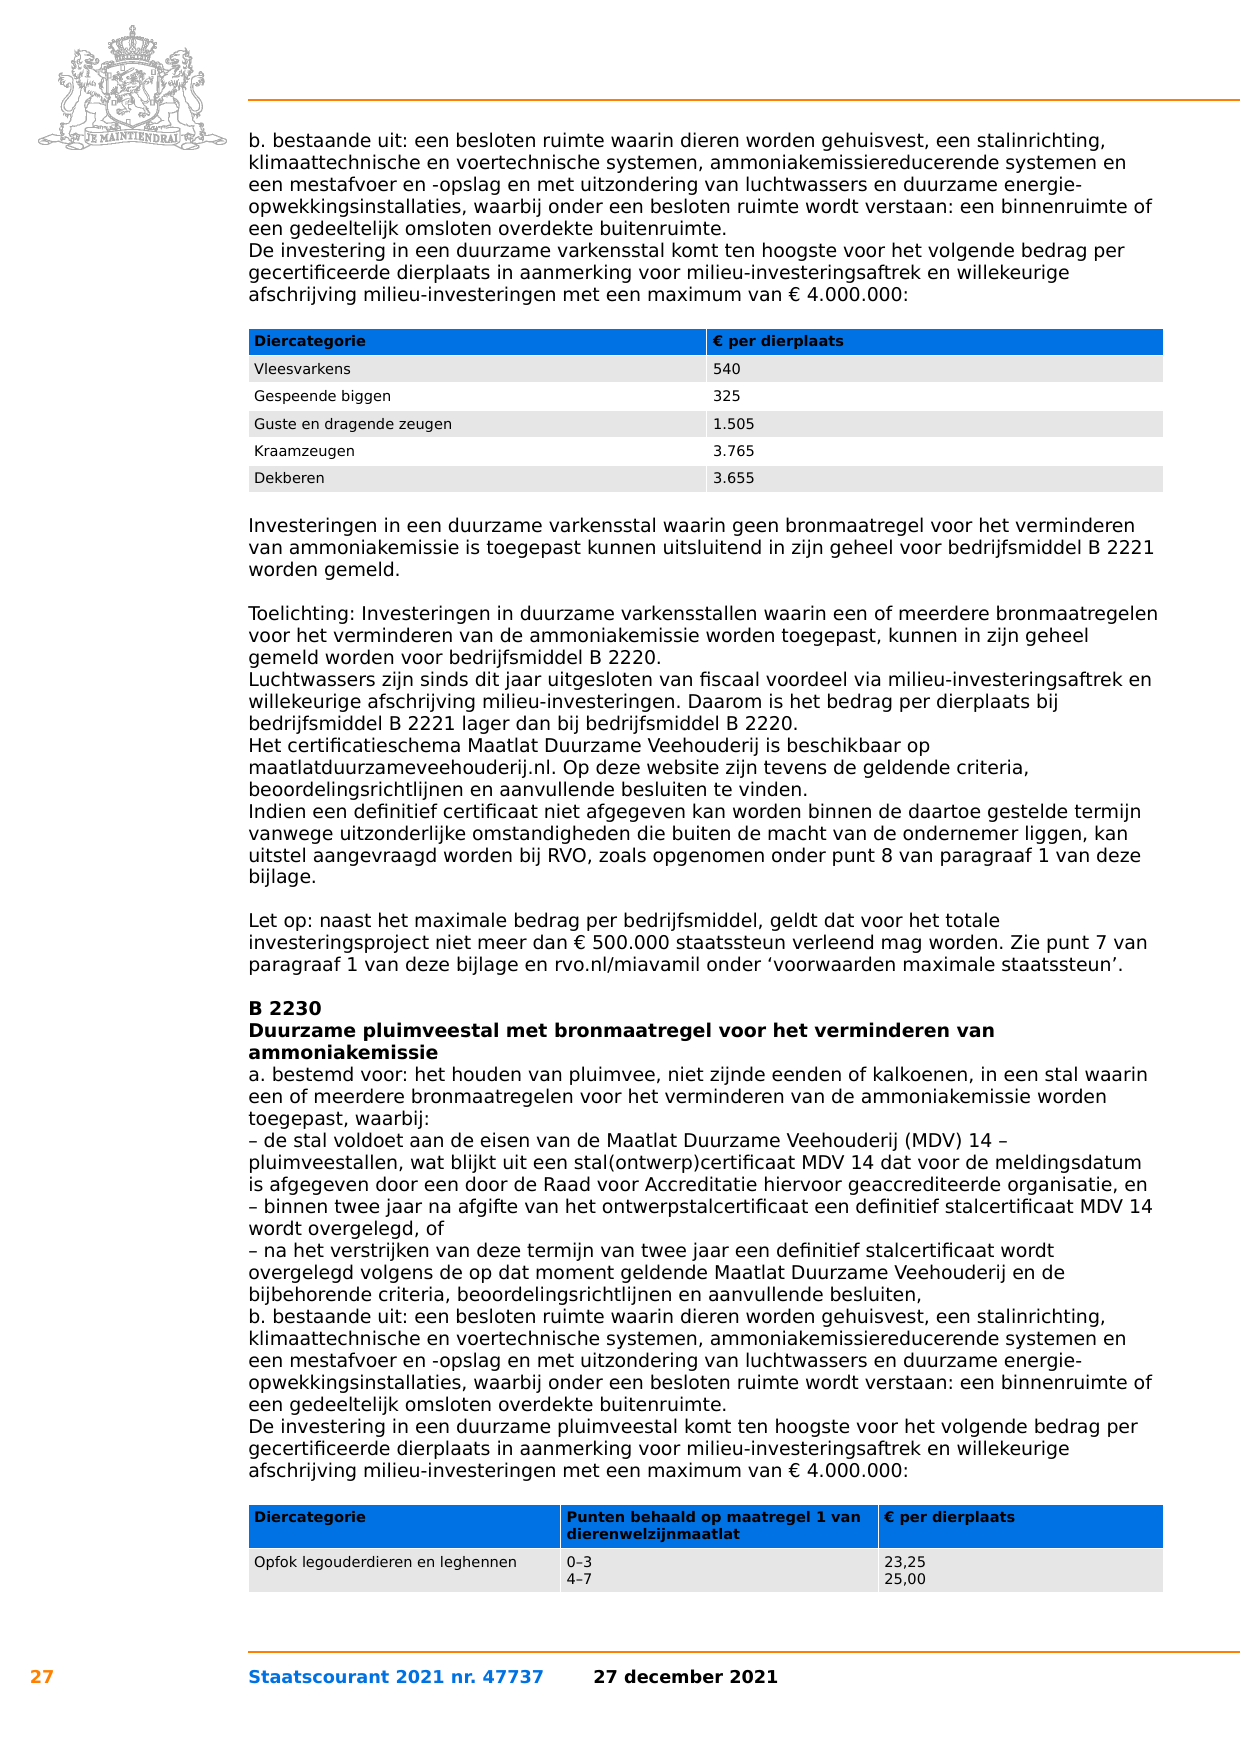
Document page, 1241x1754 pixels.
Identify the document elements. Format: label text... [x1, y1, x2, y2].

table_cell Guste en dragende zeugen [249, 411, 706, 437]
table_cell Kraamzeugen [249, 438, 706, 464]
text – de stal voldoet aan de eisen van de Maatlat Duurzame Veehouderij (MDV) 14 – pluimveestallen, wat blijkt uit een stal(ontwerp)certificaat MDV 14 dat voor de meldingsdatum is afgegeven door een door de Raad voor Accreditatie hiervoor geaccrediteerde organisatie, en [248, 1130, 1163, 1196]
text Duurzame pluimveestal met bronmaatregel voor het verminderen van ammoniakemissie [248, 1020, 1163, 1064]
text Indien een definitief certificaat niet afgegeven kan worden binnen de daartoe gestelde termijn vanwege uitzonderlijke omstandigheden die buiten de macht van de ondernemer liggen, kan uitstel aangevraagd worden bij RVO, zoals opgenomen onder punt 8 van paragraaf 1 van deze bijlage. [248, 801, 1163, 888]
table_header Diercategorie [249, 329, 706, 355]
table_cell 0–3 4–7 [561, 1549, 878, 1592]
table_cell 3.765 [707, 438, 1163, 464]
table_header € per dierplaats [879, 1505, 1163, 1548]
text Het certificatieschema Maatlat Duurzame Veehouderij is beschikbaar op maatlatduurzameveehouderij.nl. Op deze website zijn tevens de geldende criteria, beoordelingsrichtlijnen en aanvullende besluiten te vinden. [248, 734, 1163, 801]
text b. bestaande uit: een besloten ruimte waarin dieren worden gehuisvest, een stalinrichting, klimaattechnische en voertechnische systemen, ammoniakemissiereducerende systemen en een mestafvoer en -opslag en met uitzondering van luchtwassers en duurzame energie-opwekkingsinstallaties, waarbij onder een besloten ruimte wordt verstaan: een binnenruimte of een gedeeltelijk omsloten overdekte buitenruimte. [248, 130, 1163, 240]
text De investering in een duurzame varkensstal komt ten hoogste voor het volgende bedrag per gecertificeerde dierplaats in aanmerking voor milieu-investeringsaftrek en willekeurige afschrijving milieu-investeringen met een maximum van € 4.000.000: [248, 240, 1163, 306]
text – na het verstrijken van deze termijn van twee jaar een definitief stalcertificaat wordt overgelegd volgens de op dat moment geldende Maatlat Duurzame Veehouderij en de bijbehorende criteria, beoordelingsrichtlijnen en aanvullende besluiten, [248, 1240, 1163, 1306]
table_cell 3.655 [707, 466, 1163, 492]
text Investeringen in een duurzame varkensstal waarin geen bronmaatregel voor het verminderen van ammoniakemissie is toegepast kunnen uitsluitend in zijn geheel voor bedrijfsmiddel B 2221 worden gemeld. [248, 515, 1163, 581]
text b. bestaande uit: een besloten ruimte waarin dieren worden gehuisvest, een stalinrichting, klimaattechnische en voertechnische systemen, ammoniakemissiereducerende systemen en een mestafvoer en -opslag en met uitzondering van luchtwassers en duurzame energie-opwekkingsinstallaties, waarbij onder een besloten ruimte wordt verstaan: een binnenruimte of een gedeeltelijk omsloten overdekte buitenruimte. [248, 1306, 1163, 1416]
text De investering in een duurzame pluimveestal komt ten hoogste voor het volgende bedrag per gecertificeerde dierplaats in aanmerking voor milieu-investeringsaftrek en willekeurige afschrijving milieu-investeringen met een maximum van € 4.000.000: [248, 1416, 1163, 1482]
text Toelichting: Investeringen in duurzame varkensstallen waarin een of meerdere bronmaatregelen voor het verminderen van de ammoniakemissie worden toegepast, kunnen in zijn geheel gemeld worden voor bedrijfsmiddel B 2220. [248, 603, 1163, 669]
text – binnen twee jaar na afgifte van het ontwerpstalcertificaat een definitief stalcertificaat MDV 14 wordt overgelegd, of [248, 1196, 1163, 1240]
table_cell 1.505 [707, 411, 1163, 437]
table_cell 325 [707, 384, 1163, 410]
table_cell Dekberen [249, 466, 706, 492]
text a. bestemd voor: het houden van pluimvee, niet zijnde eenden of kalkoenen, in een stal waarin een of meerdere bronmaatregelen voor het verminderen van de ammoniakemissie worden toegepast, waarbij: [248, 1064, 1163, 1130]
table_header Diercategorie [249, 1505, 560, 1548]
text Luchtwassers zijn sinds dit jaar uitgesloten van fiscaal voordeel via milieu-investeringsaftrek en willekeurige afschrijving milieu-investeringen. Daarom is het bedrag per dierplaats bij bedrijfsmiddel B 2221 lager dan bij bedrijfsmiddel B 2220. [248, 669, 1163, 734]
table_cell Opfok legouderdieren en leghennen [249, 1549, 560, 1592]
text Let op: naast het maximale bedrag per bedrijfsmiddel, geldt dat voor het totale investeringsproject niet meer dan € 500.000 staatssteun verleend mag worden. Zie punt 7 van paragraaf 1 van deze bijlage en rvo.nl/miavamil onder ‘voorwaarden maximale staatssteun’. [248, 910, 1163, 976]
picture [38, 25, 227, 150]
table_cell 540 [707, 356, 1163, 382]
table_cell Gespeende biggen [249, 384, 706, 410]
text B 2230 [248, 998, 1163, 1020]
table_header € per dierplaats [707, 329, 1163, 355]
table_header Punten behaald op maatregel 1 van dierenwelzijnmaatlat [561, 1505, 878, 1548]
table_cell Vleesvarkens [249, 356, 706, 382]
table_cell 23,25 25,00 [879, 1549, 1163, 1592]
